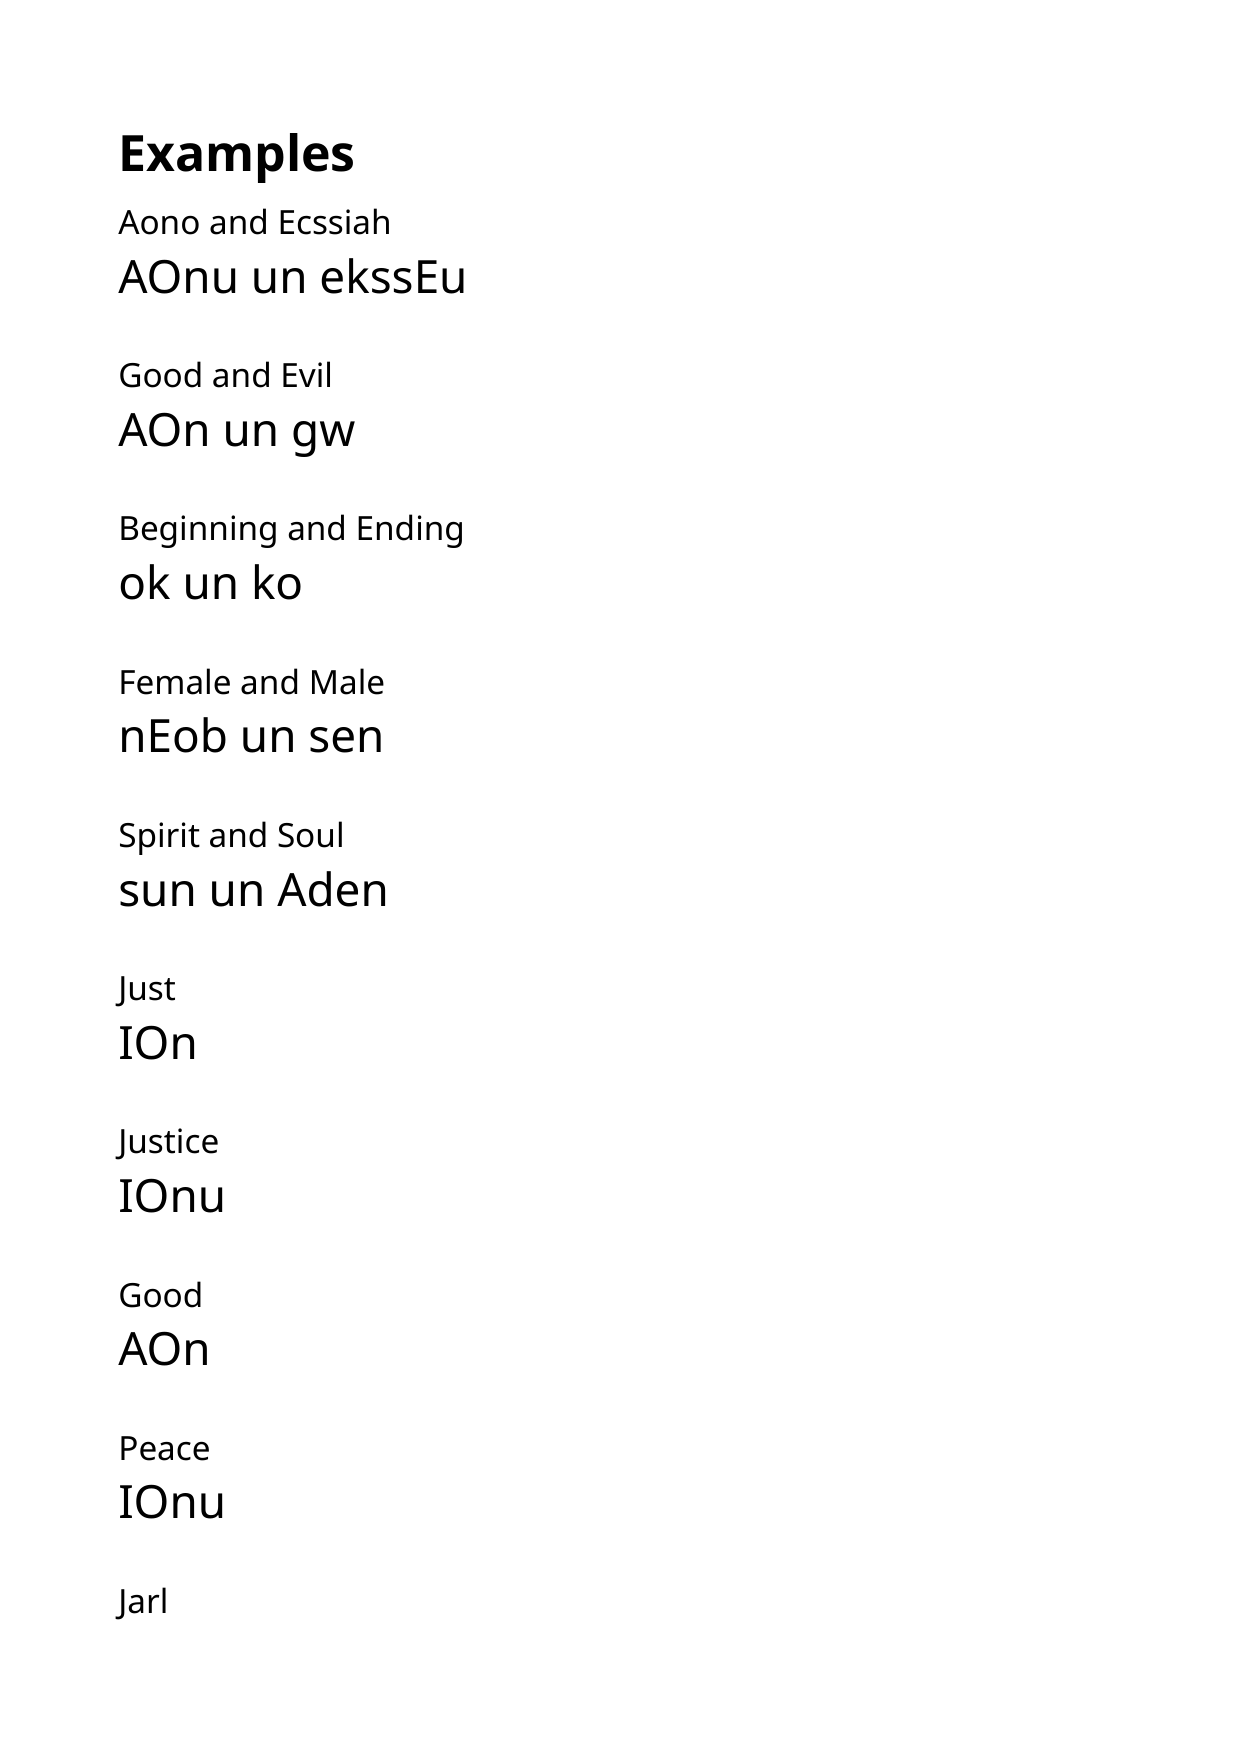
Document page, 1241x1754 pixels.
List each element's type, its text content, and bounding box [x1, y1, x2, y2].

text Spirit and Soul [118, 812, 1122, 857]
text Good [118, 1271, 1122, 1317]
text Aono and Ecssiah [118, 199, 1122, 244]
text IOnu [118, 1163, 1122, 1226]
text Justice [118, 1118, 1122, 1163]
text Peace [118, 1424, 1122, 1470]
text sun un Aden [118, 857, 1122, 919]
text nEob un sen [118, 704, 1122, 766]
text AOn [118, 1317, 1122, 1379]
text Beginning and Ending [118, 505, 1122, 551]
text IOnu [118, 1470, 1122, 1532]
text Female and Male [118, 658, 1122, 704]
text AOnu un ekssEu [118, 244, 1122, 307]
text Jarl [118, 1578, 1122, 1623]
text IOn [118, 1010, 1122, 1073]
text Good and Evil [118, 352, 1122, 397]
text ok un ko [118, 551, 1122, 613]
text Just [118, 965, 1122, 1010]
text AOn un gw [118, 397, 1122, 460]
subtitle Examples [118, 118, 1122, 186]
